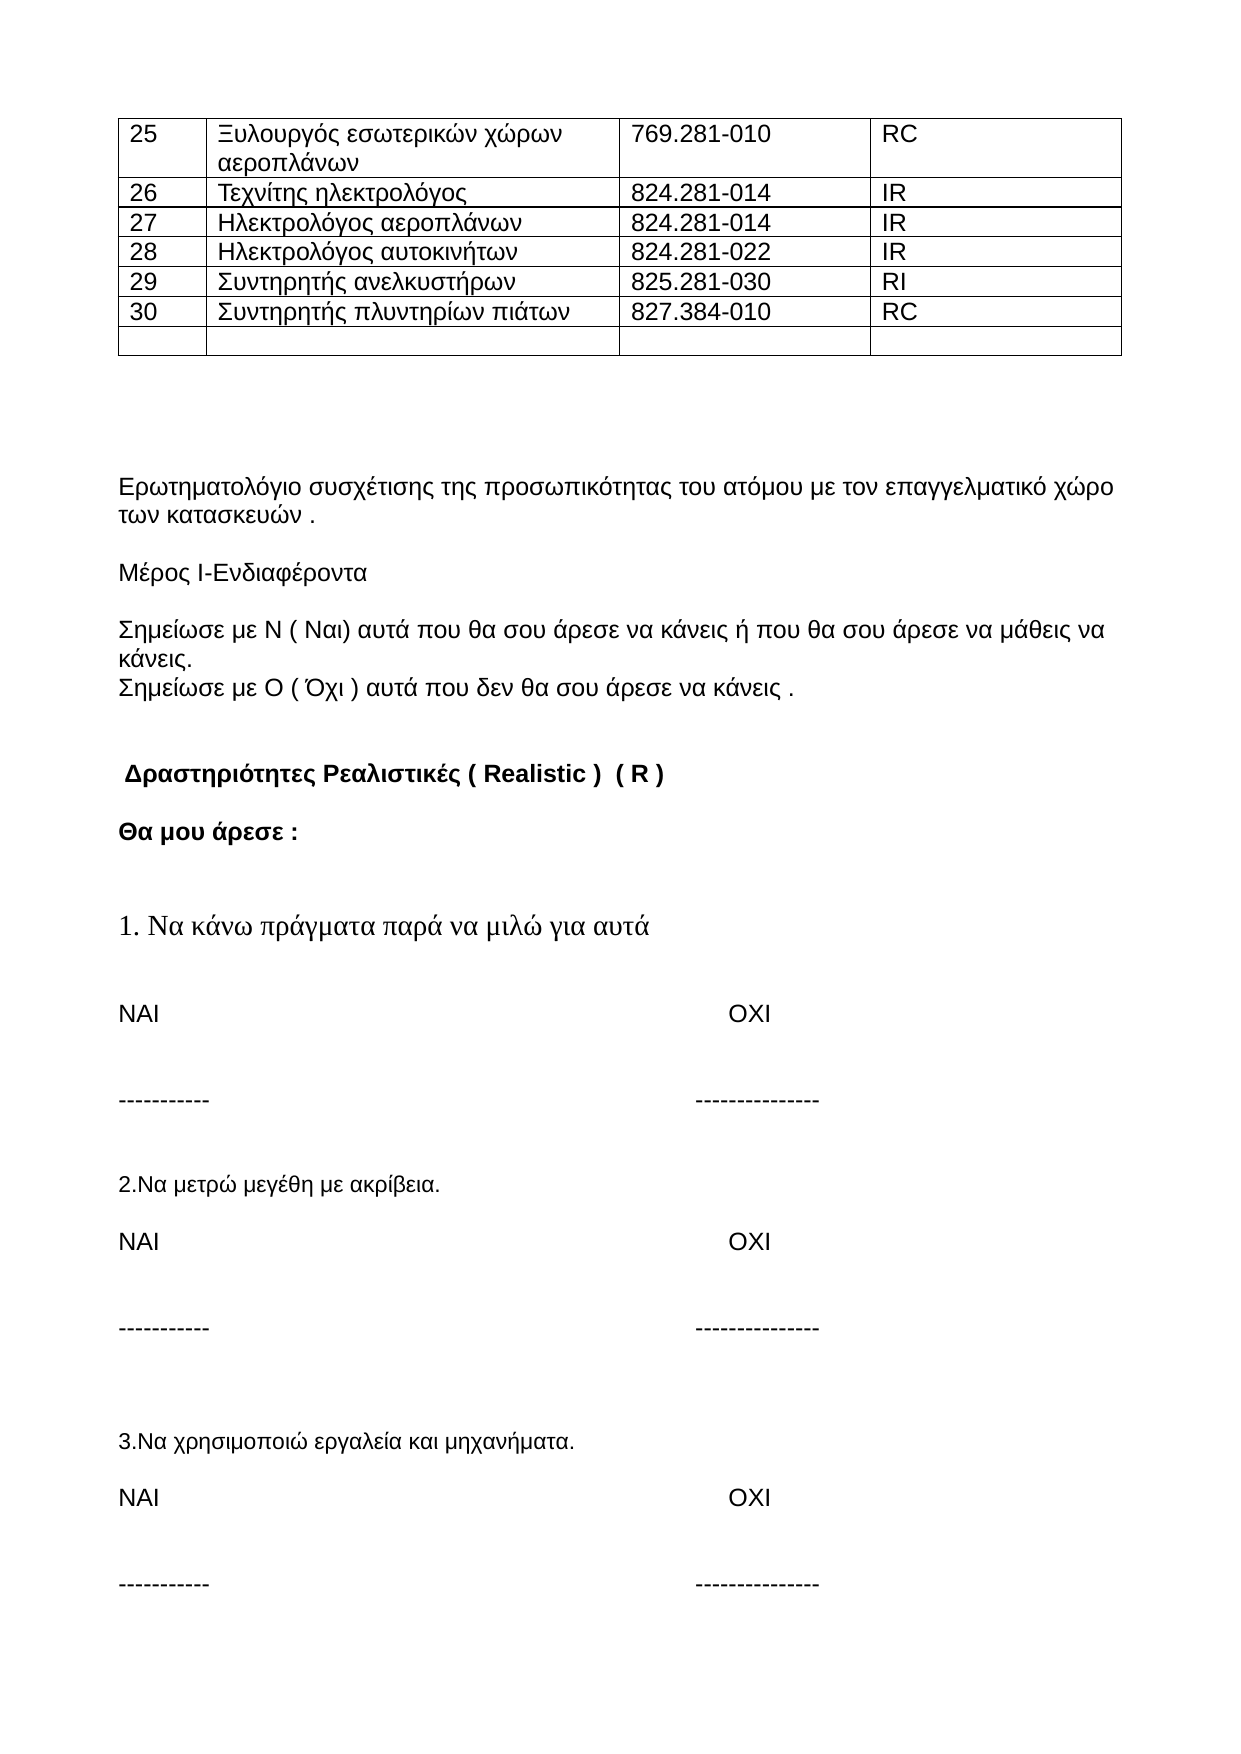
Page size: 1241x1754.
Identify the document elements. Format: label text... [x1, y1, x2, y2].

text ----------- --------------- [118, 1569, 1122, 1598]
table_cell 824.281-022 [620, 237, 870, 266]
table_cell Συντηρητής ανελκυστήρων [207, 267, 619, 296]
table_cell [207, 327, 619, 355]
table_cell 29 [119, 267, 206, 296]
table_cell 827.384-010 [620, 297, 870, 326]
text Δραστηριότητες Ρεαλιστικές ( Realistic ) ( R ) [118, 759, 1122, 788]
table_cell [119, 327, 206, 355]
text Σημείωσε με Ο ( Όχι ) αυτά που δεν θα σου άρεσε να κάνεις . [118, 673, 1122, 701]
table_cell IR [871, 237, 1121, 266]
table_cell 824.281-014 [620, 178, 870, 206]
text ----------- --------------- [118, 1313, 1122, 1342]
table_cell RI [871, 267, 1121, 296]
table_cell Συντηρητής πλυντηρίων πιάτων [207, 297, 619, 326]
table_cell [620, 327, 870, 355]
text ΝΑΙ ΟΧΙ [118, 1227, 1122, 1255]
table_cell IR [871, 208, 1121, 236]
table_cell RC [871, 297, 1121, 326]
text ΝΑΙ ΟΧΙ [118, 1483, 1122, 1512]
table_cell 769.281-010 [620, 119, 870, 177]
text ΝΑΙ ΟΧΙ [118, 999, 1122, 1028]
subtitle 1. Να κάνω πράγματα παρά να μιλώ για αυτά [118, 908, 1122, 941]
table_cell IR [871, 178, 1121, 206]
table_cell 26 [119, 178, 206, 206]
text ----------- --------------- [118, 1085, 1122, 1114]
text Ερωτηματολόγιο συσχέτισης της προσωπικότητας του ατόμου με τον επαγγελματικό χώρο των κατασκευών . [118, 471, 1122, 529]
table_cell RC [871, 119, 1121, 177]
text 3.Να χρησιμοποιώ εργαλεία και μηχανήματα. [118, 1428, 1122, 1454]
table_cell 825.281-030 [620, 267, 870, 296]
table_cell [871, 327, 1121, 355]
table_cell 25 [119, 119, 206, 177]
table_cell Ξυλουργός εσωτερικών χώρων αεροπλάνων [207, 119, 619, 177]
text Μέρος Ι-Ενδιαφέροντα [118, 558, 1122, 586]
table_cell Ηλεκτρολόγος αεροπλάνων [207, 208, 619, 236]
table_cell 28 [119, 237, 206, 266]
table_cell Ηλεκτρολόγος αυτοκινήτων [207, 237, 619, 266]
text 2.Να μετρώ μεγέθη με ακρίβεια. [118, 1171, 1122, 1198]
text Θα μου άρεσε : [118, 816, 1122, 845]
table_cell 824.281-014 [620, 208, 870, 236]
text Σημείωσε με Ν ( Ναι) αυτά που θα σου άρεσε να κάνεις ή που θα σου άρεσε να μάθεις να κάνεις. [118, 615, 1122, 673]
table_cell 30 [119, 297, 206, 326]
table_cell Τεχνίτης ηλεκτρολόγος [207, 178, 619, 206]
table_cell 27 [119, 208, 206, 236]
